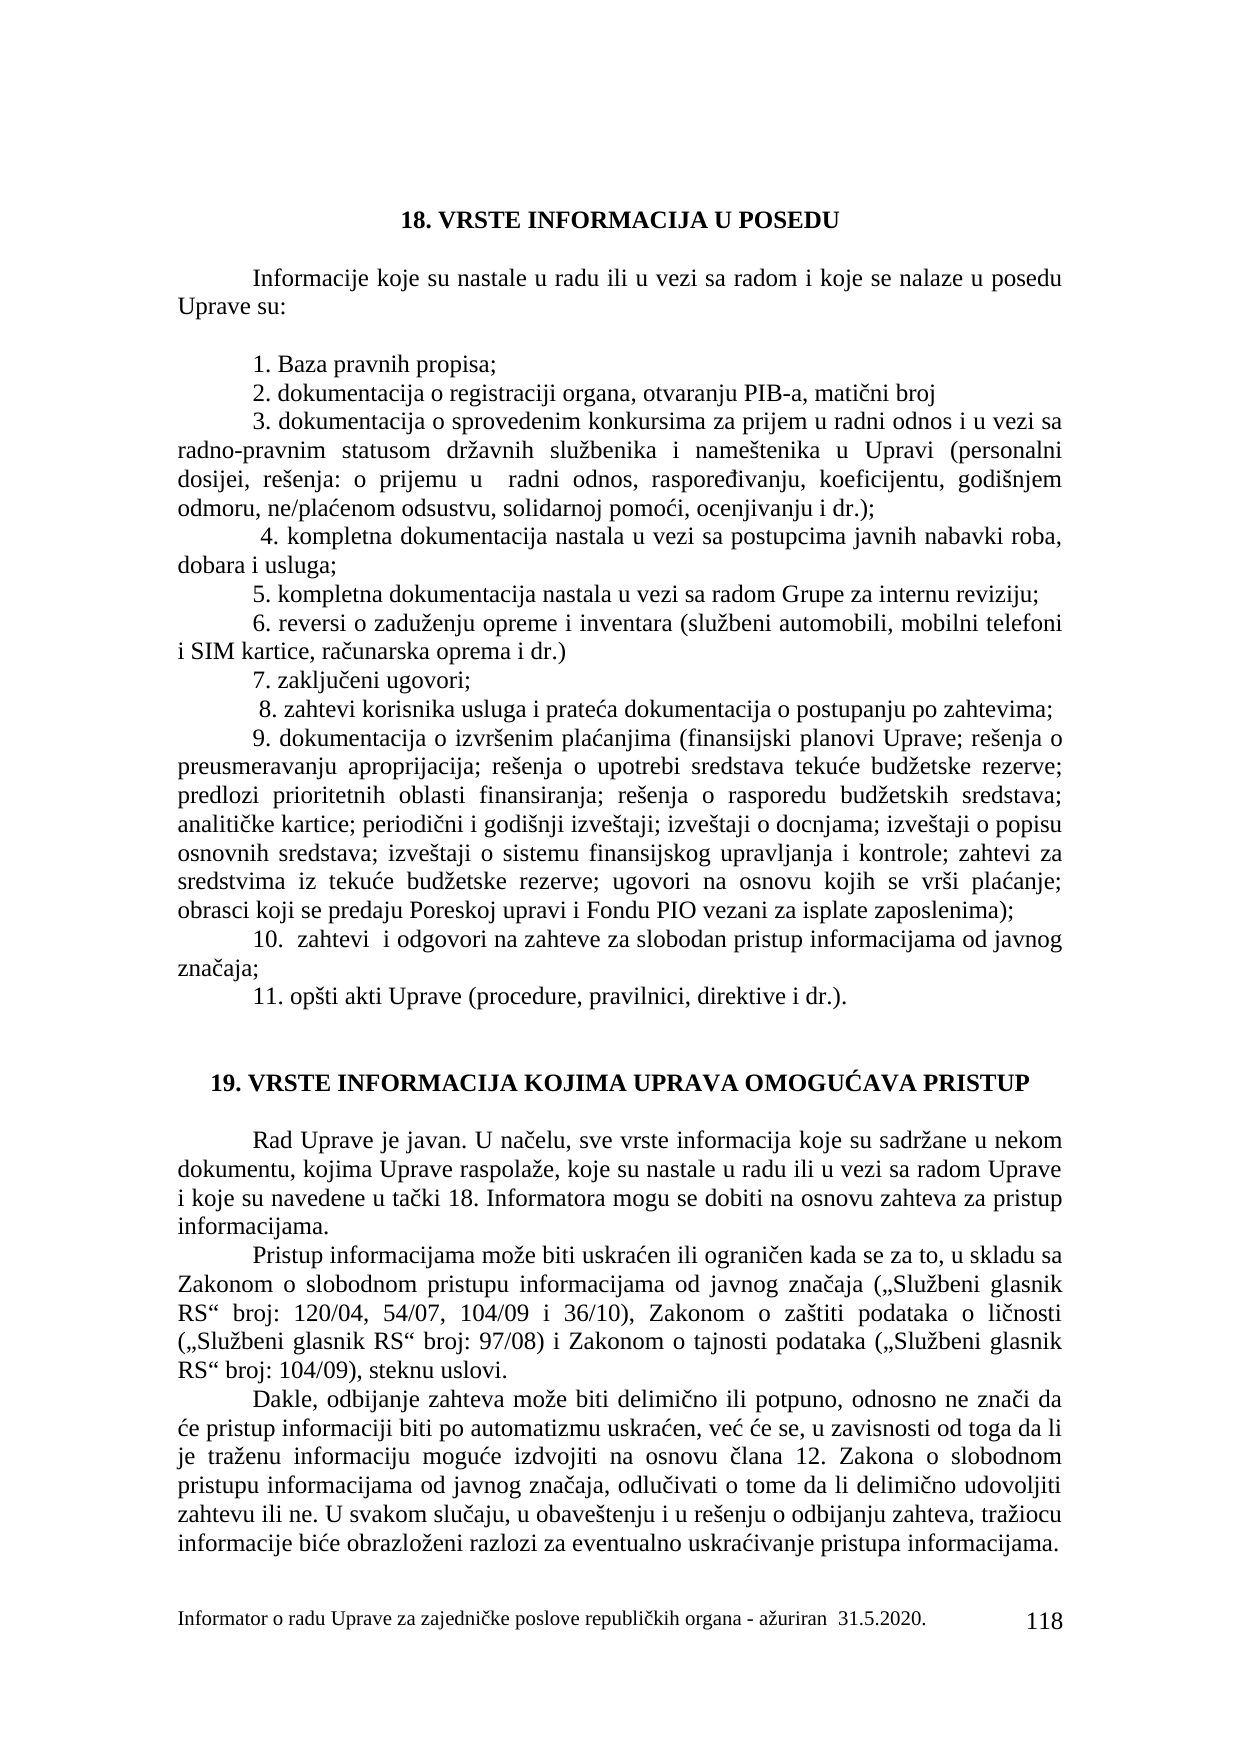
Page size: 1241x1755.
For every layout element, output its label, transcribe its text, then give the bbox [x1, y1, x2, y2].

text Rad Uprave je javan. U načelu, sve vrste informacija koje su sadržane u nekom dokumentu, kojima Uprave raspolaže, koje su nastale u radu ili u vezi sa radom Uprave i koje su navedene u tački 18. Informatora mogu se dobiti na osnovu zahteva za pristup informacijama. [177, 1125, 1063, 1240]
text Dakle, odbijanje zahteva može biti delimično ili potpuno, odnosno ne znači da će pristup informaciji biti po automatizmu uskraćen, već će se, u zavisnosti od toga da li je traženu informaciju moguće izdvojiti na osnovu člana 12. Zakona o slobodnom pristupu informacijama od javnog značaja, odlučivati o tome da li delimično udovolјiti zahtevu ili ne. U svakom slučaju, u obaveštenju i u rešenju o odbijanju zahteva, tražiocu informacije biće obrazloženi razlozi za eventualno uskraćivanje pristupa informacijama. [177, 1384, 1063, 1556]
text 4. kompletna dokumentacija nastala u vezi sa postupcima javnih nabavki roba, dobara i usluga; [177, 521, 1063, 579]
text 11. opšti akti Uprave (procedure, pravilnici, direktive i dr.). [177, 981, 1063, 1010]
text 19. VRSTE INFORMACIJA KOJIMA UPRAVA OMOGUĆAVA PRISTUP [177, 1068, 1063, 1096]
text 3. dokumentacija o sprovedenim konkursima za prijem u radni odnos i u vezi sa radno-pravnim statusom državnih službenika i nameštenika u Upravi (personalni dosijei, rešenja: o prijemu u radni odnos, raspoređivanju, koeficijentu, godišnjem odmoru, ne/plaćenom odsustvu, solidarnoj pomoći, ocenjivanju i dr.); [177, 406, 1063, 521]
text 7. zaklјučeni ugovori; [177, 665, 1063, 694]
text 18. VRSTE INFORMACIJA U POSEDU [177, 205, 1063, 234]
text 2. dokumentacija o registraciji organa, otvaranju PIB-a, matični broj [252, 378, 1063, 406]
text 6. reversi o zaduženju opreme i inventara (službeni automobili, mobilni telefoni i SIM kartice, računarska oprema i dr.) [177, 608, 1063, 665]
text Pristup informacijama može biti uskraćen ili ograničen kada se za to, u skladu sa Zakonom o slobodnom pristupu informacijama od javnog značaja („Službeni glasnik RS“ broj: 120/04, 54/07, 104/09 i 36/10), Zakonom o zaštiti podataka o ličnosti („Službeni glasnik RS“ broj: 97/08) i Zakonom o tajnosti podataka („Službeni glasnik RS“ broj: 104/09), steknu uslovi. [177, 1240, 1063, 1384]
text 10. zahtevi i odgovori na zahteve za slobodan pristup informacijama od javnog značaja; [177, 924, 1063, 981]
text 5. kompletna dokumentacija nastala u vezi sa radom Grupe za internu reviziju; [177, 579, 1063, 608]
text Informacije koje su nastale u radu ili u vezi sa radom i koje se nalaze u posedu Uprave su: [177, 263, 1063, 320]
text 1. Baza pravnih propisa; [252, 349, 1063, 378]
text 9. dokumentacija o izvršenim plaćanjima (finansijski planovi Uprave; rešenja o preusmeravanju aproprijacija; rešenja o upotrebi sredstava tekuće budžetske rezerve; predlozi prioritetnih oblasti finansiranja; rešenja o rasporedu budžetskih sredstava; analitičke kartice; periodični i godišnji izveštaji; izveštaji o docnjama; izveštaji o popisu osnovnih sredstava; izveštaji o sistemu finansijskog upravlјanja i kontrole; zahtevi za sredstvima iz tekuće budžetske rezerve; ugovori na osnovu kojih se vrši plaćanje; obrasci koji se predaju Poreskoj upravi i Fondu PIO vezani za isplate zaposlenima); [177, 723, 1063, 924]
text 8. zahtevi korisnika usluga i prateća dokumentacija o postupanju po zahtevima; [177, 694, 1063, 723]
